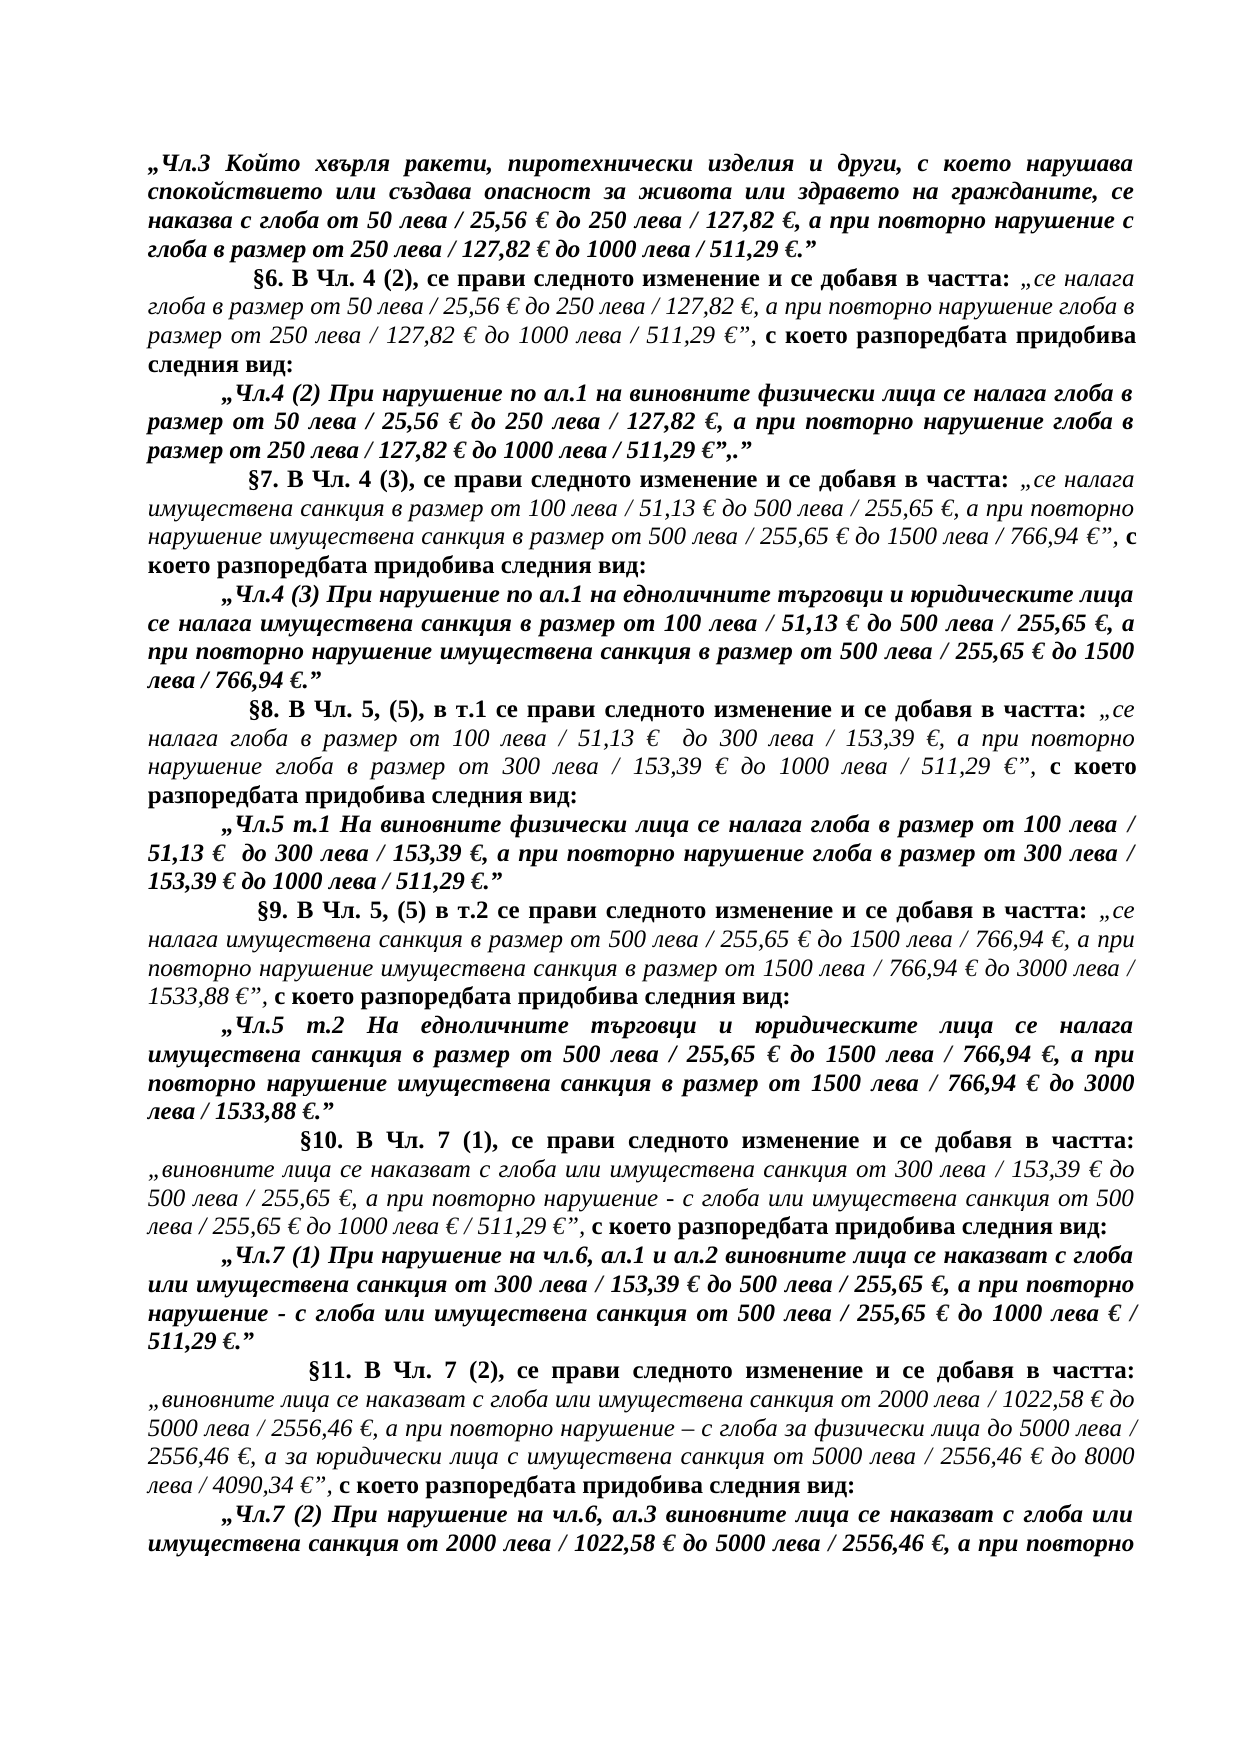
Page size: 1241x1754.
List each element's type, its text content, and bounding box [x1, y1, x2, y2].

text „Чл.4 (3) При нарушение по ал.1 на едноличните търговци и юридическите лица се налага имуществена санкция в размер от 100 лева / 51,13 € до 500 лева / 255,65 €, а при повторно нарушение имуществена санкция в размер от 500 лева / 255,65 € до 1500 лева / 766,94 €.” [148, 579, 1137, 694]
text §9. В Чл. 5, (5) в т.2 се прави следното изменение и се добавя в частта: „се налага имуществена санкция в размер от 500 лева / 255,65 € до 1500 лева / 766,94 €, а при повторно нарушение имуществена санкция в размер от 1500 лева / 766,94 € до 3000 лева / 1533,88 €”, с което разпоредбата придобива следния вид: [148, 895, 1137, 1010]
text „Чл.4 (2) При нарушение по ал.1 на виновните физически лица се налага глоба в размер от 50 лева / 25,56 € до 250 лева / 127,82 €, а при повторно нарушение глоба в размер от 250 лева / 127,82 € до 1000 лева / 511,29 €”,.” [148, 378, 1137, 464]
text „Чл.5 т.1 На виновните физически лица се налага глоба в размер от 100 лева / 51,13 € до 300 лева / 153,39 €, а при повторно нарушение глоба в размер от 300 лева / 153,39 € до 1000 лева / 511,29 €.” [148, 809, 1137, 895]
text „Чл.7 (2) При нарушение на чл.6, ал.3 виновните лица се наказват с глоба или имуществена санкция от 2000 лева / 1022,58 € до 5000 лева / 2556,46 €, а при повторно [148, 1499, 1137, 1556]
text §6. В Чл. 4 (2), се прави следното изменение и се добавя в частта: „се налага глоба в размер от 50 лева / 25,56 € до 250 лева / 127,82 €, а при повторно нарушение глоба в размер от 250 лева / 127,82 € до 1000 лева / 511,29 €”, с което разпоредбата придобива следния вид: [148, 263, 1137, 378]
text „Чл.3 Който хвърля ракети, пиротехнически изделия и други, с което нарушава спокойствието или създава опасност за живота или здравето на гражданите, се наказва с глоба от 50 лева / 25,56 € до 250 лева / 127,82 €, а при повторно нарушение с глоба в размер от 250 лева / 127,82 € до 1000 лева / 511,29 €.” [148, 148, 1137, 263]
text §11. В Чл. 7 (2), се прави следното изменение и се добавя в частта: „виновните лица се наказват с глоба или имуществена санкция от 2000 лева / 1022,58 € до 5000 лева / 2556,46 €, а при повторно нарушение – с глоба за физически лица до 5000 лева / 2556,46 €, а за юридически лица с имуществена санкция от 5000 лева / 2556,46 € до 8000 лева / 4090,34 €”, с което разпоредбата придобива следния вид: [148, 1355, 1137, 1499]
text „Чл.7 (1) При нарушение на чл.6, ал.1 и ал.2 виновните лица се наказват с глоба или имуществена санкция от 300 лева / 153,39 € до 500 лева / 255,65 €, а при повторно нарушение - с глоба или имуществена санкция от 500 лева / 255,65 € до 1000 лева € / 511,29 €.” [148, 1240, 1137, 1355]
text §10. В Чл. 7 (1), се прави следното изменение и се добавя в частта: „виновните лица се наказват с глоба или имуществена санкция от 300 лева / 153,39 € до 500 лева / 255,65 €, а при повторно нарушение - с глоба или имуществена санкция от 500 лева / 255,65 € до 1000 лева € / 511,29 €”, с което разпоредбата придобива следния вид: [148, 1125, 1137, 1240]
text „Чл.5 т.2 На едноличните търговци и юридическите лица се налага имуществена санкция в размер от 500 лева / 255,65 € до 1500 лева / 766,94 €, а при повторно нарушение имуществена санкция в размер от 1500 лева / 766,94 € до 3000 лева / 1533,88 €.” [148, 1010, 1137, 1125]
text §8. В Чл. 5, (5), в т.1 се прави следното изменение и се добавя в частта: „се налага глоба в размер от 100 лева / 51,13 € до 300 лева / 153,39 €, а при повторно нарушение глоба в размер от 300 лева / 153,39 € до 1000 лева / 511,29 €”, с което разпоредбата придобива следния вид: [148, 694, 1137, 809]
text §7. В Чл. 4 (3), се прави следното изменение и се добавя в частта: „се налага имуществена санкция в размер от 100 лева / 51,13 € до 500 лева / 255,65 €, а при повторно нарушение имуществена санкция в размер от 500 лева / 255,65 € до 1500 лева / 766,94 €”, с което разпоредбата придобива следния вид: [148, 464, 1137, 579]
